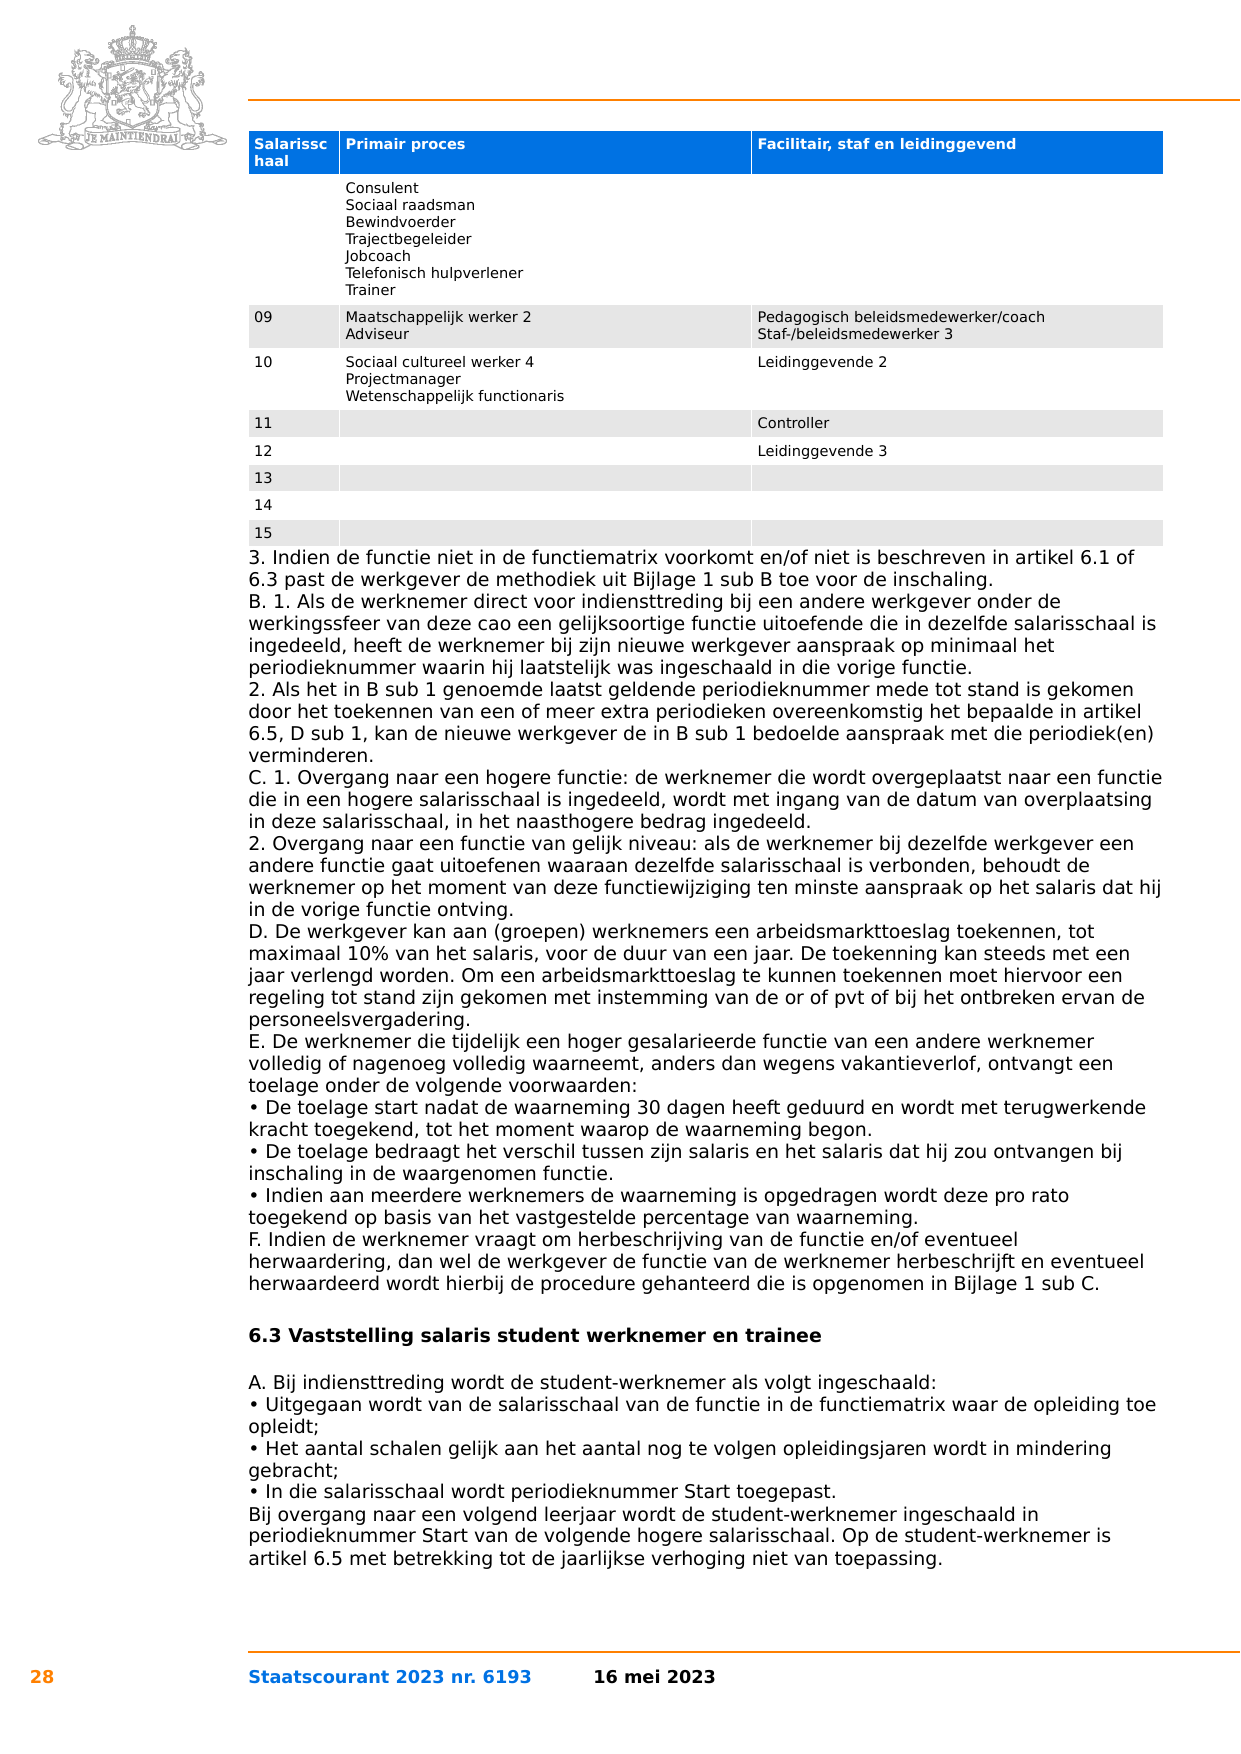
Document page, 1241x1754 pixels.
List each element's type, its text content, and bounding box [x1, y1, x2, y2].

text Bij overgang naar een volgend leerjaar wordt de student-werknemer ingeschaald in periodieknummer Start van de volgende hogere salarisschaal. Op de student-werknemer is artikel 6.5 met betrekking tot de jaarlijkse verhoging niet van toepassing. [248, 1503, 1163, 1569]
table_cell Controller [752, 410, 1163, 437]
text • Uitgegaan wordt van de salarisschaal van de functie in de functiematrix waar de opleiding toe opleidt; [248, 1393, 1163, 1437]
table_cell Consulent Sociaal raadsman Bewindvoerder Trajectbegeleider Jobcoach Telefonisch hulpverlener Trainer [340, 175, 751, 303]
text A. Bij indiensttreding wordt de student-werknemer als volgt ingeschaald: [248, 1372, 1163, 1393]
text 3. Indien de functie niet in de functiematrix voorkomt en/of niet is beschreven in artikel 6.1 of 6.3 past de werkgever de methodiek uit Bijlage 1 sub B toe voor de inschaling. [248, 547, 1163, 591]
table_cell [340, 520, 751, 546]
text • In die salarisschaal wordt periodieknummer Start toegepast. [248, 1481, 1163, 1503]
table_cell [340, 438, 751, 464]
text • De toelage bedraagt het verschil tussen zijn salaris en het salaris dat hij zou ontvangen bij inschaling in de waargenomen functie. [248, 1141, 1163, 1185]
table_cell 10 [249, 349, 339, 409]
text • Het aantal schalen gelijk aan het aantal nog te volgen opleidingsjaren wordt in mindering gebracht; [248, 1437, 1163, 1481]
text C. 1. Overgang naar een hogere functie: de werknemer die wordt overgeplaatst naar een functie die in een hogere salarisschaal is ingedeeld, wordt met ingang van de datum van overplaatsing in deze salarisschaal, in het naasthogere bedrag ingedeeld. [248, 767, 1163, 833]
text 2. Als het in B sub 1 genoemde laatst geldende periodieknummer mede tot stand is gekomen door het toekennen van een of meer extra periodieken overeenkomstig het bepaalde in artikel 6.5, D sub 1, kan de nieuwe werkgever de in B sub 1 bedoelde aanspraak met die periodiek(en) verminderen. [248, 679, 1163, 767]
table_cell [752, 520, 1163, 546]
text B. 1. Als de werknemer direct voor indiensttreding bij een andere werkgever onder de werkingssfeer van deze cao een gelijksoortige functie uitoefende die in dezelfde salarisschaal is ingedeeld, heeft de werknemer bij zijn nieuwe werkgever aanspraak op minimaal het periodieknummer waarin hij laatstelijk was ingeschaald in die vorige functie. [248, 591, 1163, 679]
table_cell 12 [249, 438, 339, 464]
table_header Facilitair, staf en leidinggevend [752, 131, 1163, 174]
text F. Indien de werknemer vraagt om herbeschrijving van de functie en/of eventueel herwaardering, dan wel de werkgever de functie van de werknemer herbeschrijft en eventueel herwaardeerd wordt hierbij de procedure gehanteerd die is opgenomen in Bijlage 1 sub C. [248, 1229, 1163, 1294]
table_cell 14 [249, 493, 339, 519]
table_cell Leidinggevende 2 [752, 349, 1163, 409]
table_cell Sociaal cultureel werker 4 Projectmanager Wetenschappelijk functionaris [340, 349, 751, 409]
table_cell [249, 175, 339, 303]
picture [38, 25, 227, 150]
table_cell [752, 493, 1163, 519]
text 2. Overgang naar een functie van gelijk niveau: als de werknemer bij dezelfde werkgever een andere functie gaat uitoefenen waaraan dezelfde salarisschaal is verbonden, behoudt de werknemer op het moment van deze functiewijziging ten minste aanspraak op het salaris dat hij in de vorige functie ontving. [248, 833, 1163, 921]
table_cell [752, 175, 1163, 303]
table_cell Leidinggevende 3 [752, 438, 1163, 464]
text E. De werknemer die tijdelijk een hoger gesalarieerde functie van een andere werknemer volledig of nagenoeg volledig waarneemt, anders dan wegens vakantieverlof, ontvangt een toelage onder de volgende voorwaarden: [248, 1031, 1163, 1097]
table_header Primair proces [340, 131, 751, 174]
text D. De werkgever kan aan (groepen) werknemers een arbeidsmarkttoeslag toekennen, tot maximaal 10% van het salaris, voor de duur van een jaar. De toekenning kan steeds met een jaar verlengd worden. Om een arbeidsmarkttoeslag te kunnen toekennen moet hiervoor een regeling tot stand zijn gekomen met instemming van de or of pvt of bij het ontbreken ervan de personeelsvergadering. [248, 921, 1163, 1031]
table_cell [340, 493, 751, 519]
table_cell [752, 465, 1163, 491]
table_header Salarisschaal [249, 131, 339, 174]
table_cell 11 [249, 410, 339, 437]
table_cell 09 [249, 305, 339, 348]
table_cell 13 [249, 465, 339, 491]
table_cell [340, 410, 751, 437]
table_cell Pedagogisch beleidsmedewerker/coach Staf-/beleidsmedewerker 3 [752, 305, 1163, 348]
text • Indien aan meerdere werknemers de waarneming is opgedragen wordt deze pro rato toegekend op basis van het vastgestelde percentage van waarneming. [248, 1185, 1163, 1229]
table_cell 15 [249, 520, 339, 546]
subtitle 6.3 Vaststelling salaris student werknemer en trainee [248, 1324, 1163, 1347]
text • De toelage start nadat de waarneming 30 dagen heeft geduurd en wordt met terugwerkende kracht toegekend, tot het moment waarop de waarneming begon. [248, 1097, 1163, 1141]
table_cell [340, 465, 751, 491]
table_cell Maatschappelijk werker 2 Adviseur [340, 305, 751, 348]
